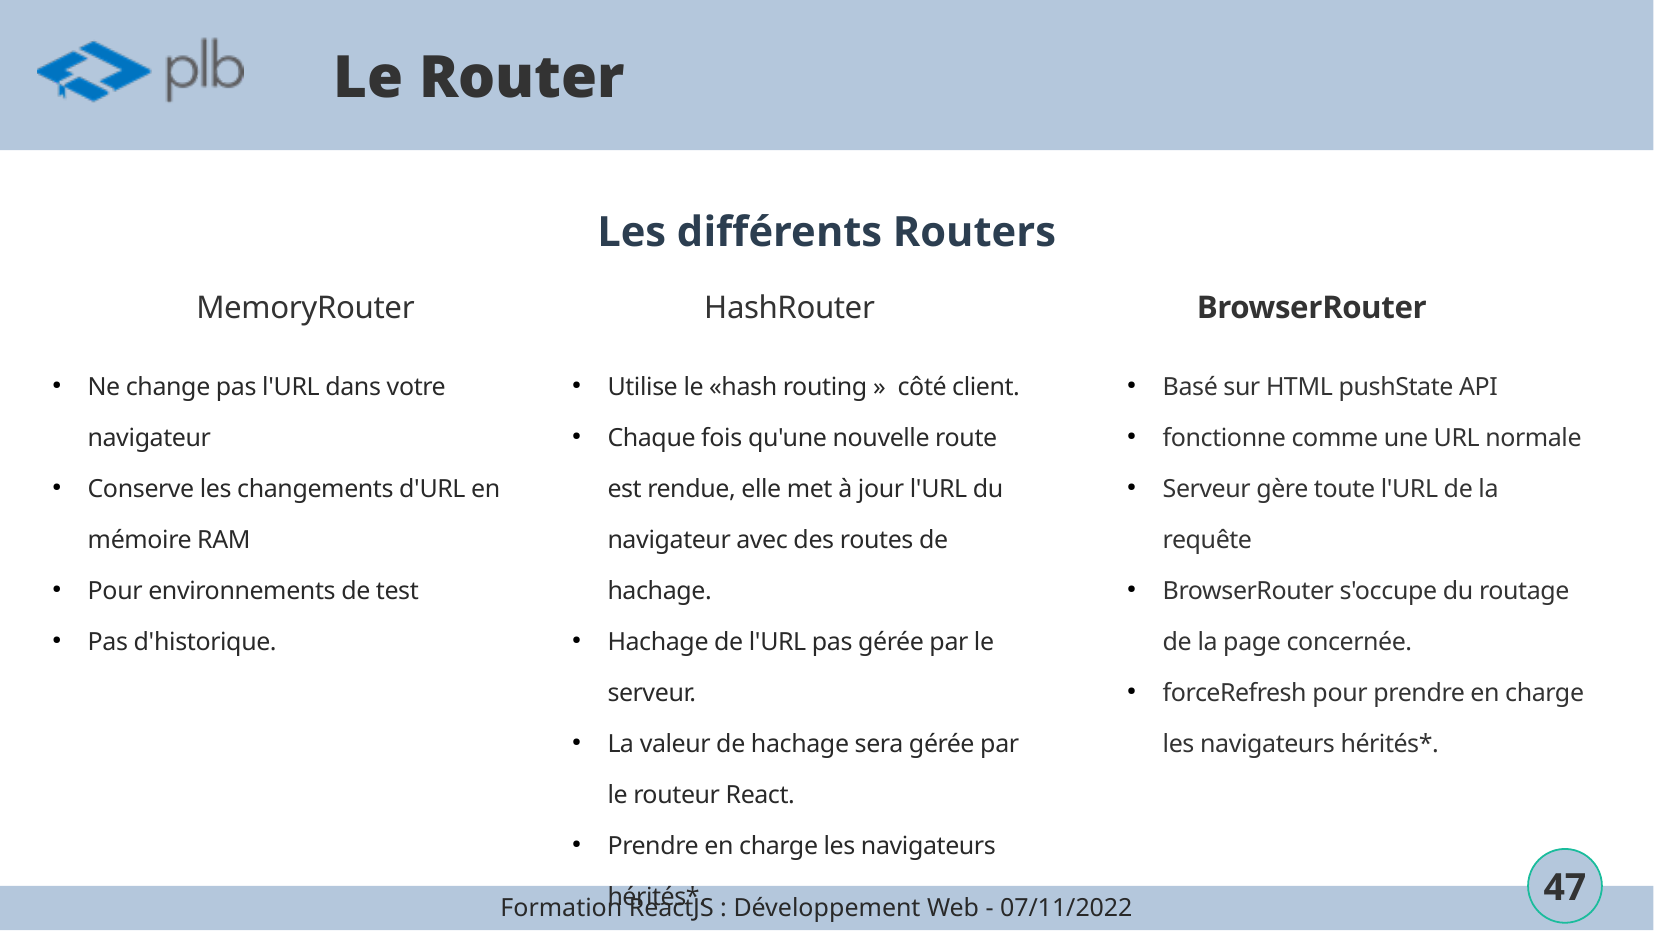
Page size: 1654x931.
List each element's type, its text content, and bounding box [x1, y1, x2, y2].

text_box MemoryRouter HashRouter BrowserRouter [34, 284, 1589, 345]
text_box Les différents Routers [59, 201, 1595, 244]
text_box Ne change pas l'URL dans votre navigateur Conserve les changements d'URL en mémoire RAM Pour environnements de test Pas d'historique. [37, 344, 526, 676]
text_box Formation ReactJS : Développement Web - 07/11/2022 [461, 888, 1173, 926]
picture [37, 33, 244, 113]
text_box Basé sur HTML pushState API fonctionne comme une URL normale Serveur gère toute l'URL de la requête BrowserRouter s'occupe du routage de la page concernée. forceRefresh pour prendre en charge les navigateurs hérités*. [1112, 344, 1600, 863]
title Le Router [333, 0, 1613, 151]
text_box Utilise le «hash routing » côté client. Chaque fois qu'une nouvelle route est rendue, elle met à jour l'URL du navigateur avec des routes de hachage. Hachage de l'URL pas gérée par le serveur. La valeur de hachage sera gérée par le routeur React. Prendre en charge les navigateurs hérités*. Aucune configuration dans le serveur. Pas recommandé par l'équipe React. [557, 344, 1045, 863]
